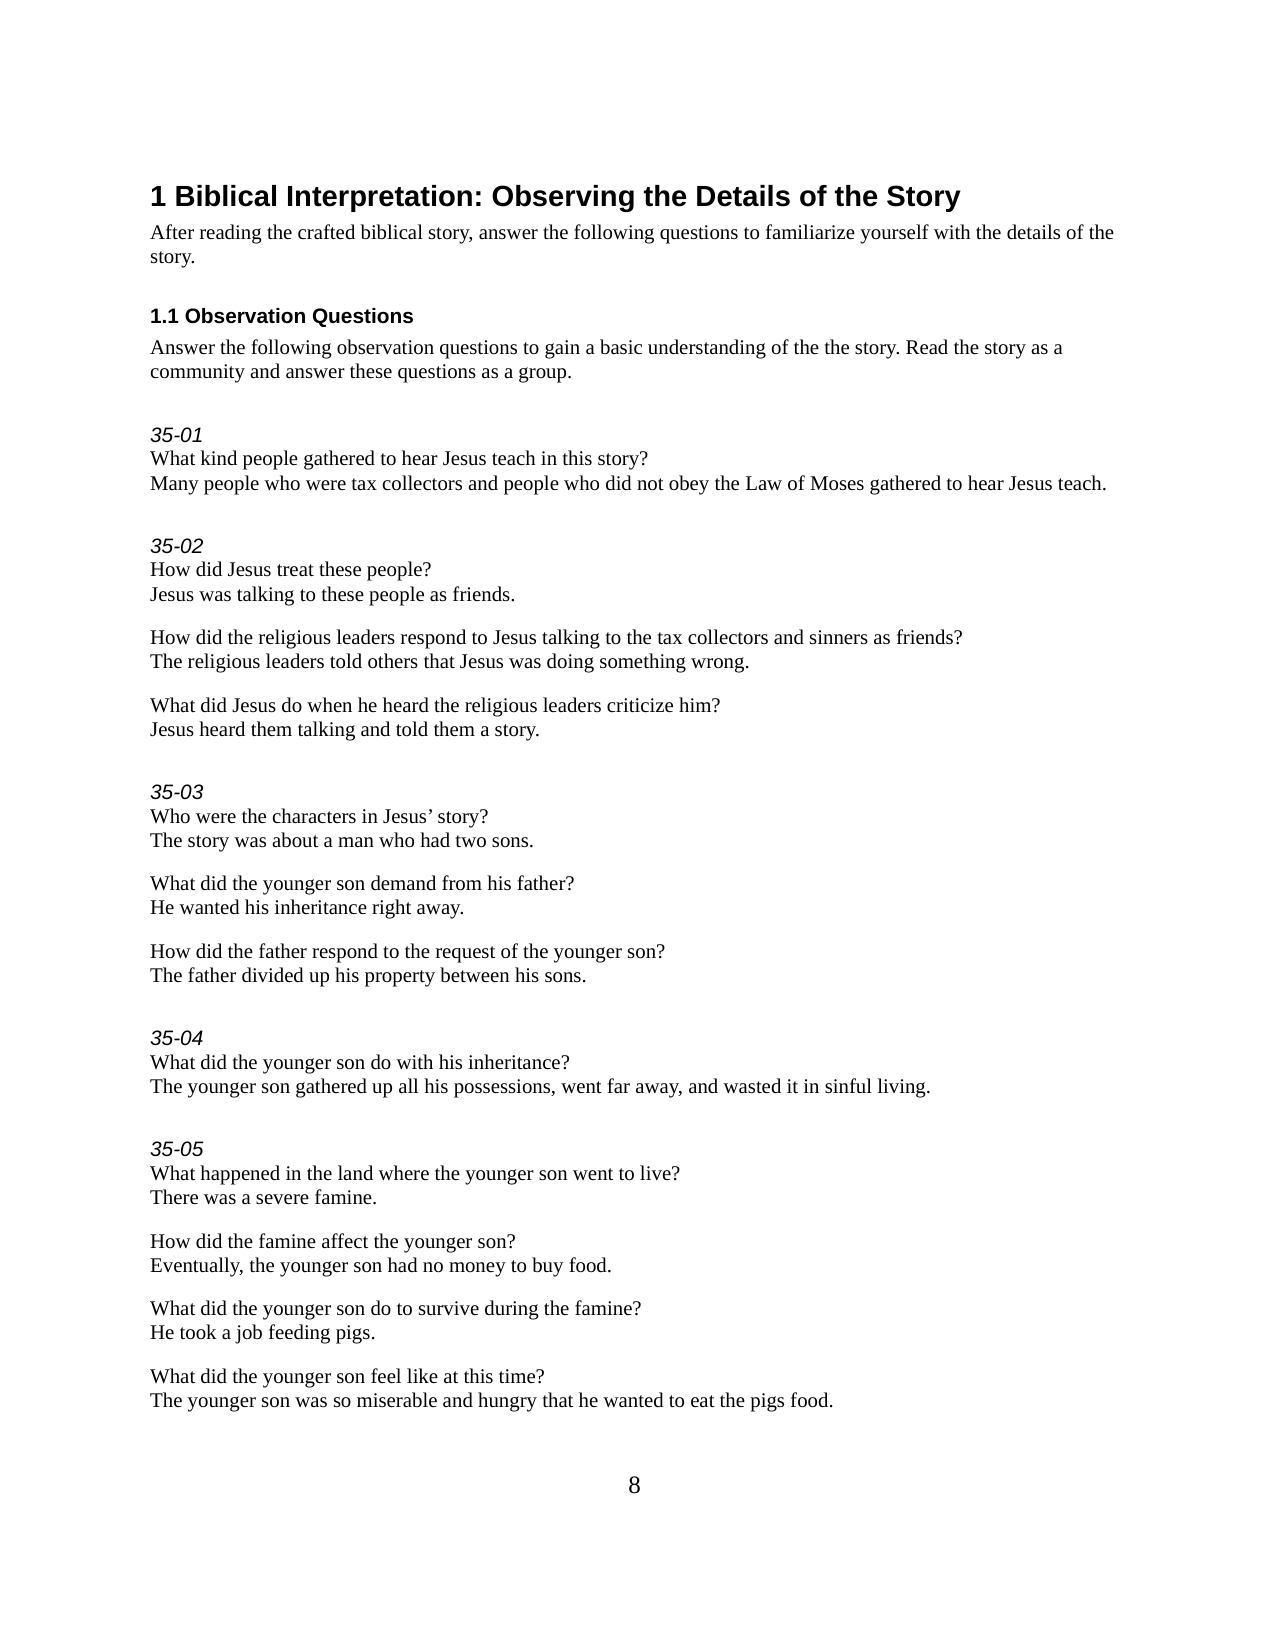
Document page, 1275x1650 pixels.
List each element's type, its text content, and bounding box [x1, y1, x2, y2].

subtitle 35-04 [150, 1026, 1125, 1050]
subtitle 1.1 Observation Questions [150, 304, 1125, 328]
text What did Jesus do when he heard the religious leaders criticize him? Jesus heard them talking and told them a story. [150, 693, 1125, 741]
subtitle 35-02 [150, 533, 1125, 557]
text After reading the crafted biblical story, answer the following questions to familiarize yourself with the details of the story. [150, 220, 1125, 268]
text How did the religious leaders respond to Jesus talking to the tax collectors and sinners as friends? The religious leaders told others that Jesus was doing something wrong. [150, 625, 1125, 673]
text What happened in the land where the younger son went to live? There was a severe famine. [150, 1161, 1125, 1209]
text How did the famine affect the younger son? Eventually, the younger son had no money to buy food. [150, 1228, 1125, 1277]
text What did the younger son do with his inheritance? The younger son gathered up all his possessions, went far away, and wasted it in sinful living. [150, 1050, 1125, 1098]
subtitle 35-03 [150, 780, 1125, 804]
text Who were the characters in Jesus’ story? The story was about a man who had two sons. [150, 804, 1125, 852]
subtitle 35-01 [150, 422, 1125, 446]
text Answer the following observation questions to gain a basic understanding of the the story. Read the story as a community and answer these questions as a group. [150, 335, 1125, 383]
text What did the younger son do to survive during the famine? He took a job feeding pigs. [150, 1296, 1125, 1344]
text How did the father respond to the request of the younger son? The father divided up his property between his sons. [150, 939, 1125, 987]
subtitle 1 Biblical Interpretation: Observing the Details of the Story [150, 179, 1125, 212]
text What did the younger son feel like at this time? The younger son was so miserable and hungry that he wanted to eat the pigs food. [150, 1364, 1125, 1412]
subtitle 35-05 [150, 1137, 1125, 1161]
text How did Jesus treat these people? Jesus was talking to these people as friends. [150, 557, 1125, 606]
text What kind people gathered to hear Jesus teach in this story? Many people who were tax collectors and people who did not obey the Law of Moses gathered to hear Jesus teach. [150, 446, 1125, 494]
text What did the younger son demand from his father? He wanted his inheritance right away. [150, 871, 1125, 919]
